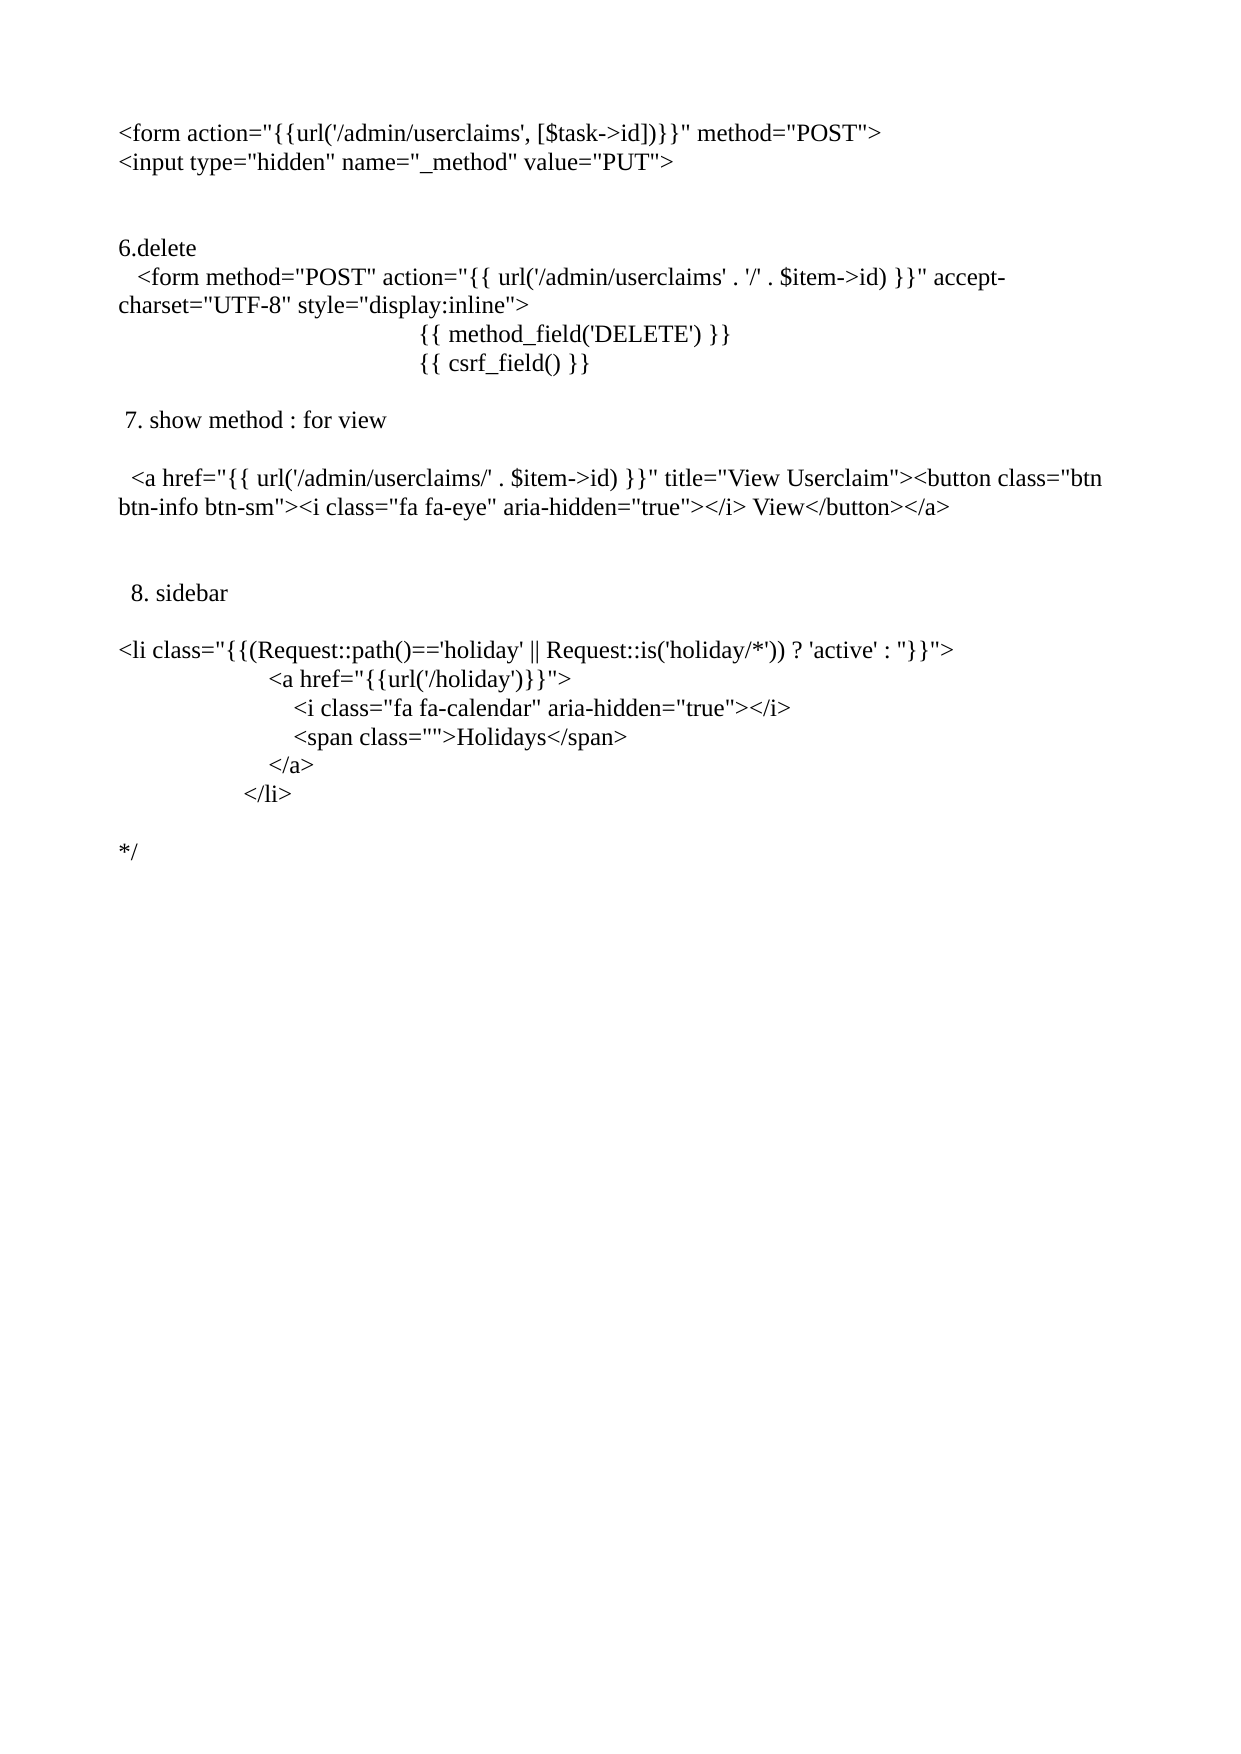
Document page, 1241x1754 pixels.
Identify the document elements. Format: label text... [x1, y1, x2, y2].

text <i class="fa fa-calendar" aria-hidden="true"></i> [118, 693, 1122, 722]
text <input type="hidden" name="_method" value="PUT"> [118, 147, 1122, 176]
text <a href="{{url('/holiday')}}"> [118, 664, 1122, 693]
text <form action="{{url('/admin/userclaims', [$task->id])}}" method="POST"> [118, 118, 1122, 147]
text {{ method_field('DELETE') }} [118, 319, 1122, 348]
text </li> [118, 779, 1122, 808]
text <span class="">Holidays</span> [118, 722, 1122, 751]
text {{ csrf_field() }} [118, 348, 1122, 377]
text 6.delete [118, 233, 1122, 262]
text */ [118, 837, 1122, 866]
text <li class="{{(Request::path()=='holiday' || Request::is('holiday/*')) ? 'active' : ''}}"> [118, 636, 1122, 664]
text 8. sidebar [118, 578, 1122, 607]
text <form method="POST" action="{{ url('/admin/userclaims' . '/' . $item->id) }}" accept-charset="UTF-8" style="display:inline"> [118, 262, 1122, 319]
text 7. show method : for view [118, 406, 1122, 434]
text </a> [118, 751, 1122, 779]
text <a href="{{ url('/admin/userclaims/' . $item->id) }}" title="View Userclaim"><button class="btn btn-info btn-sm"><i class="fa fa-eye" aria-hidden="true"></i> View</button></a> [118, 463, 1122, 521]
